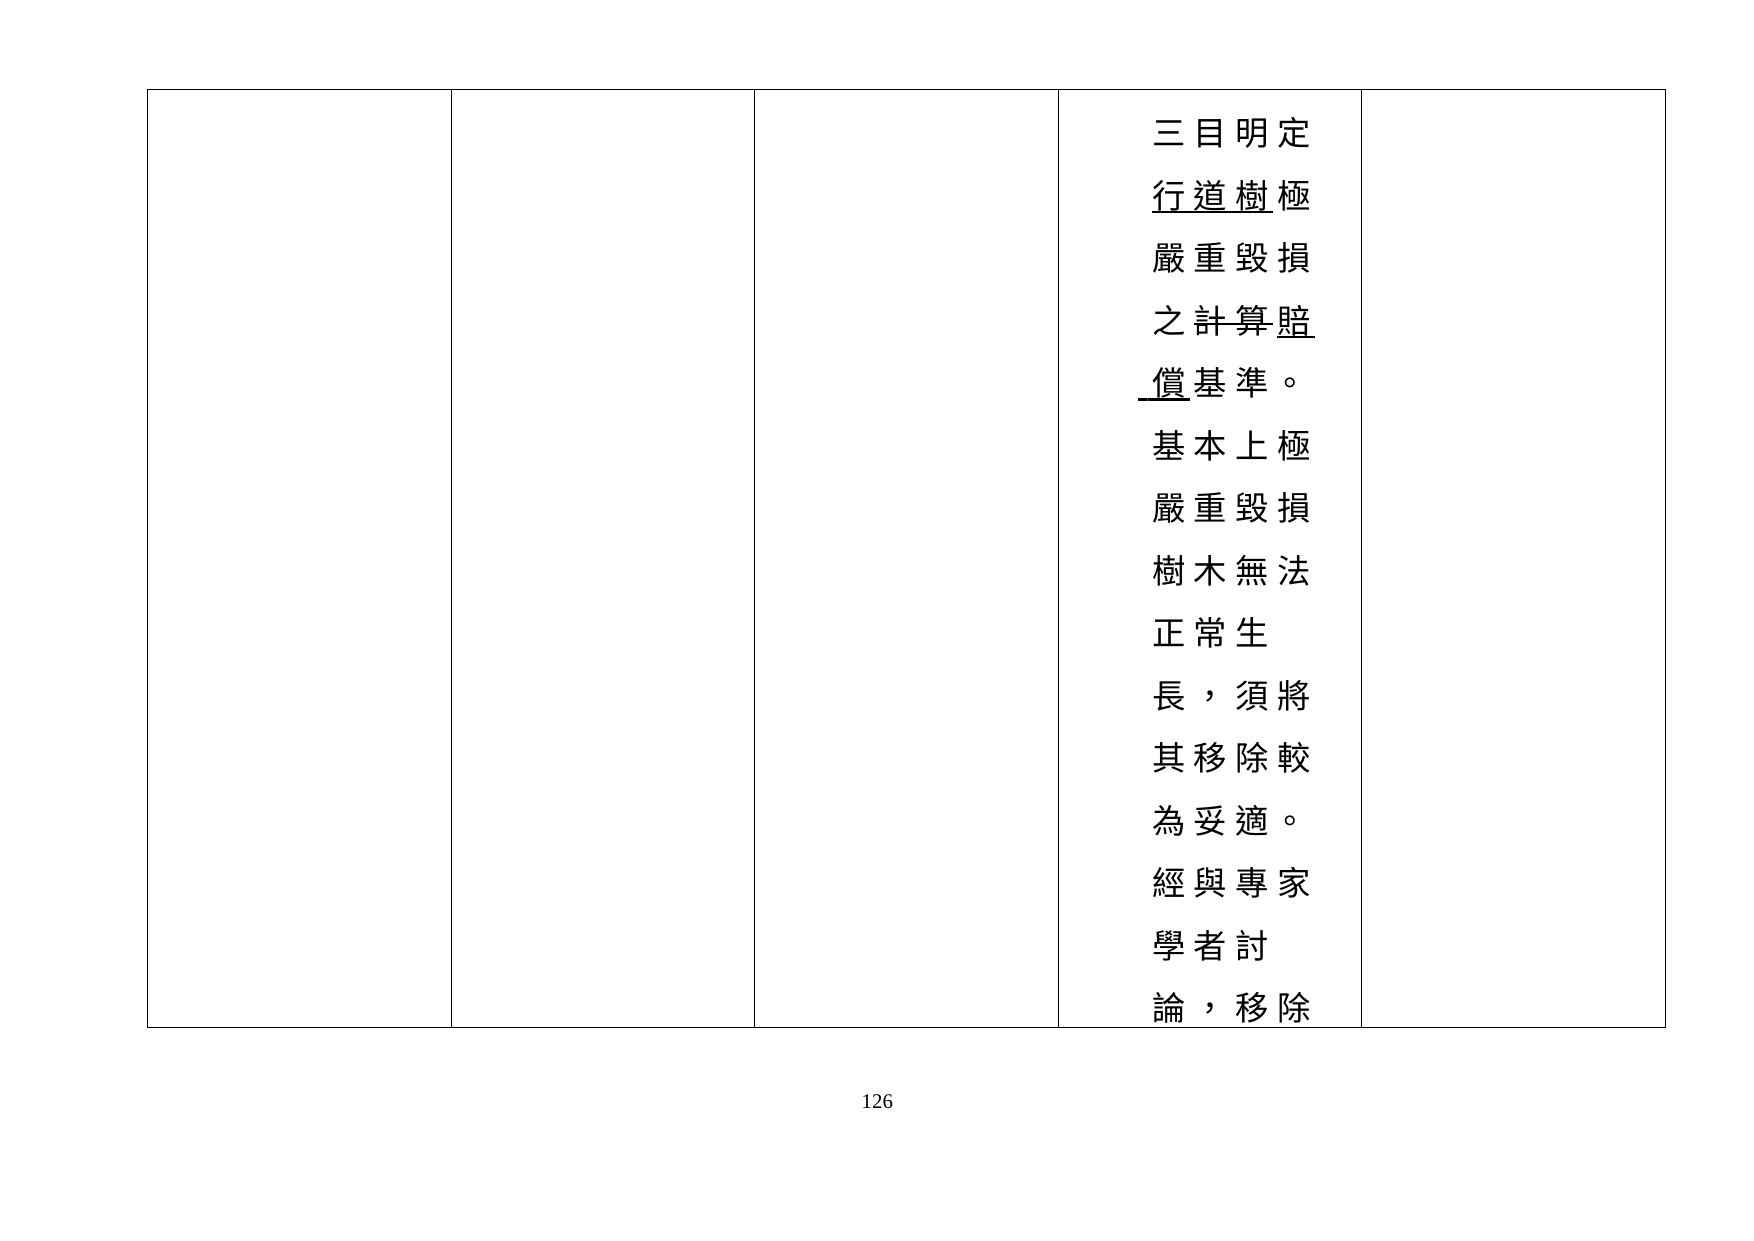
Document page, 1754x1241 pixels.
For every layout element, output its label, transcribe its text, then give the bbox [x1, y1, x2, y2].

table_cell [452, 90, 754, 1027]
table_cell [148, 90, 451, 1027]
table_cell [1362, 90, 1665, 1027]
table_cell 三目明定行道樹極嚴重毀損之計算賠償基準。基本上極嚴重毀損樹木無法正常生長，須將其移除較為妥適。經與專家學者討論，移除 [1059, 90, 1361, 1027]
table_cell [755, 90, 1058, 1027]
